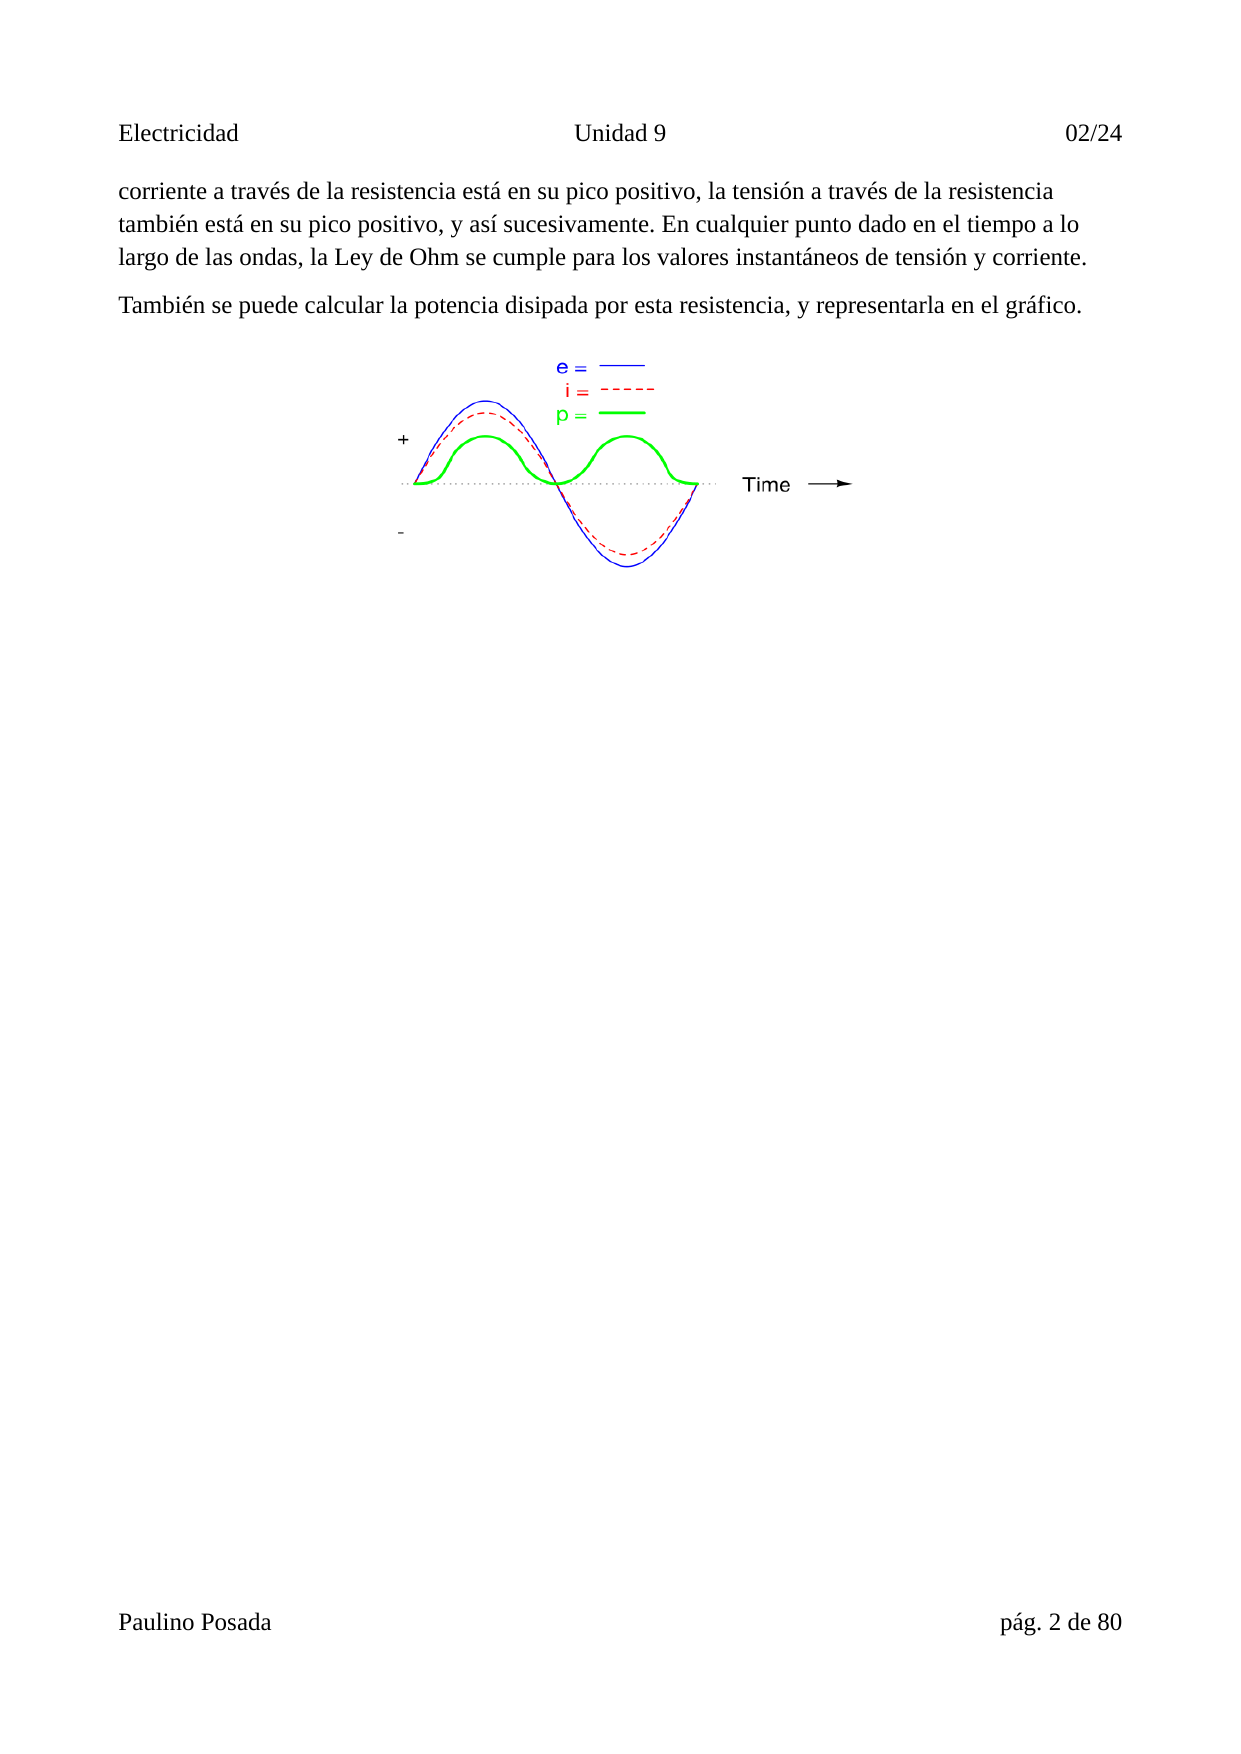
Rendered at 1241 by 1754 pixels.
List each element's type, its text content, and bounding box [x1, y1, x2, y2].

text También se puede calcular la potencia disipada por esta resistencia, y representarla en el gráfico. [118, 290, 1122, 319]
picture [381, 355, 859, 574]
text corriente a través de la resistencia está en su pico positivo, la tensión a través de la resistencia también está en su pico positivo, y así sucesivamente. En cualquier punto dado en el tiempo a lo largo de las ondas, la Ley de Ohm se cumple para los valores instantáneos de tensión y corriente. [118, 176, 1122, 271]
